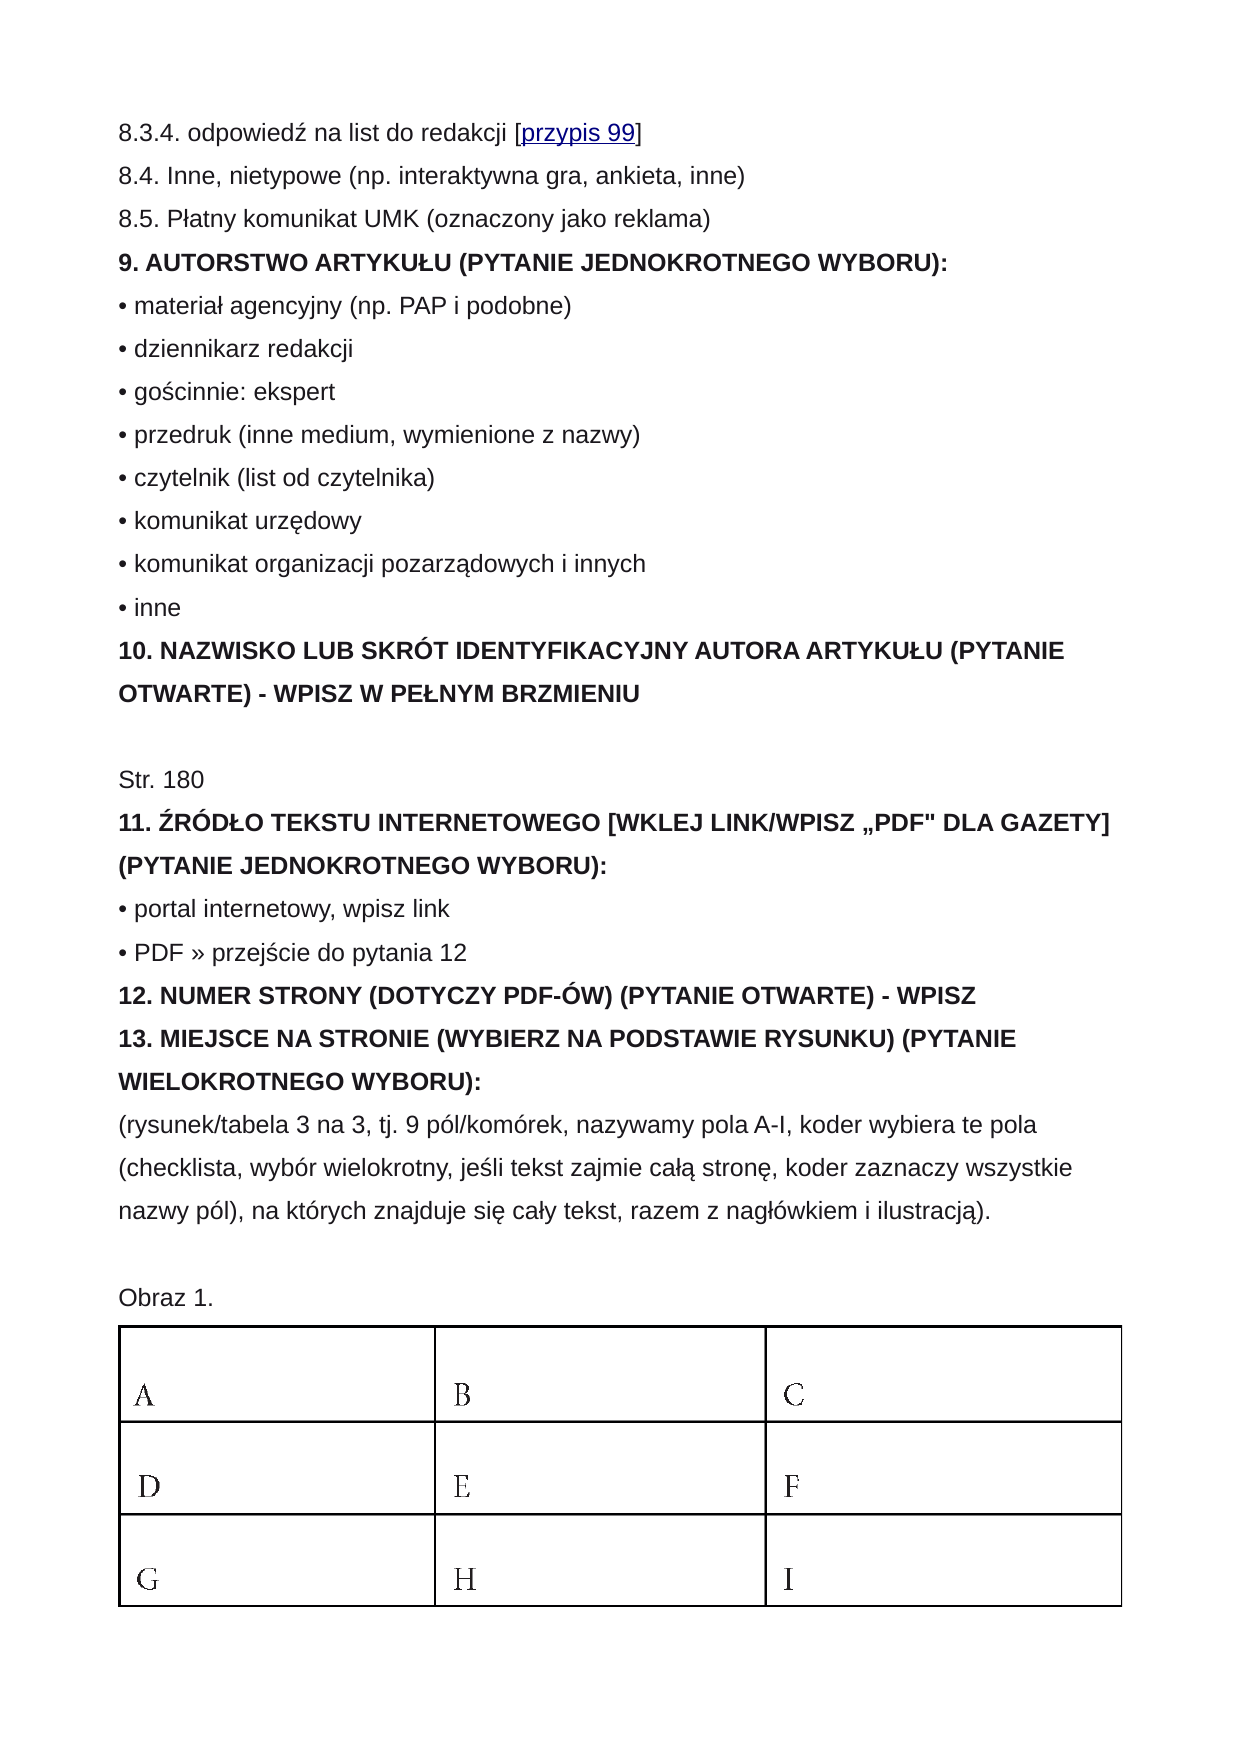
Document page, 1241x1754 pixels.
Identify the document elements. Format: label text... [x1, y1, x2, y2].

picture [118, 1325, 1123, 1607]
text 9. AUTORSTWO ARTYKUŁU (PYTANIE JEDNOKROTNEGO WYBORU): [118, 247, 1122, 276]
text Str. 180 [118, 765, 1122, 794]
text • przedruk (inne medium, wymienione z nazwy) [118, 420, 1122, 449]
text • komunikat organizacji pozarządowych i innych [118, 549, 1122, 578]
text (rysunek/tabela 3 na 3, tj. 9 pól/komórek, nazywamy pola A-I, koder wybiera te pola (checklista, wybór wielokrotny, jeśli tekst zajmie całą stronę, koder zaznaczy wszystkie nazwy pól), na których znajduje się cały tekst, razem z nagłówkiem i ilustracją). [118, 1110, 1122, 1225]
text • materiał agencyjny (np. PAP i podobne) [118, 291, 1122, 319]
text • inne [118, 592, 1122, 621]
text • PDF » przejście do pytania 12 [118, 937, 1122, 966]
text 8.4. Inne, nietypowe (np. interaktywna gra, ankieta, inne) [118, 161, 1122, 190]
text 11. ŹRÓDŁO TEKSTU INTERNETOWEGO [WKLEJ LINK/WPISZ „PDF" DLA GAZETY] (PYTANIE JEDNOKROTNEGO WYBORU): [118, 808, 1122, 880]
text 8.5. Płatny komunikat UMK (oznaczony jako reklama) [118, 204, 1122, 233]
text 13. MIEJSCE NA STRONIE (WYBIERZ NA PODSTAWIE RYSUNKU) (PYTANIE WIELOKROTNEGO WYBORU): [118, 1024, 1122, 1096]
text 10. NAZWISKO LUB SKRÓT IDENTYFIKACYJNY AUTORA ARTYKUŁU (PYTANIE OTWARTE) - WPISZ W PEŁNYM BRZMIENIU [118, 636, 1122, 707]
text 8.3.4. odpowiedź na list do redakcji [przypis 99] [118, 118, 1122, 147]
text • czytelnik (list od czytelnika) [118, 463, 1122, 492]
text • komunikat urzędowy [118, 506, 1122, 535]
text • dziennikarz redakcji [118, 334, 1122, 362]
text Obraz 1. [118, 1282, 1122, 1311]
text • gościnnie: ekspert [118, 377, 1122, 406]
text 12. NUMER STRONY (DOTYCZY PDF-ÓW) (PYTANIE OTWARTE) - WPISZ [118, 981, 1122, 1009]
text • portal internetowy, wpisz link [118, 894, 1122, 923]
